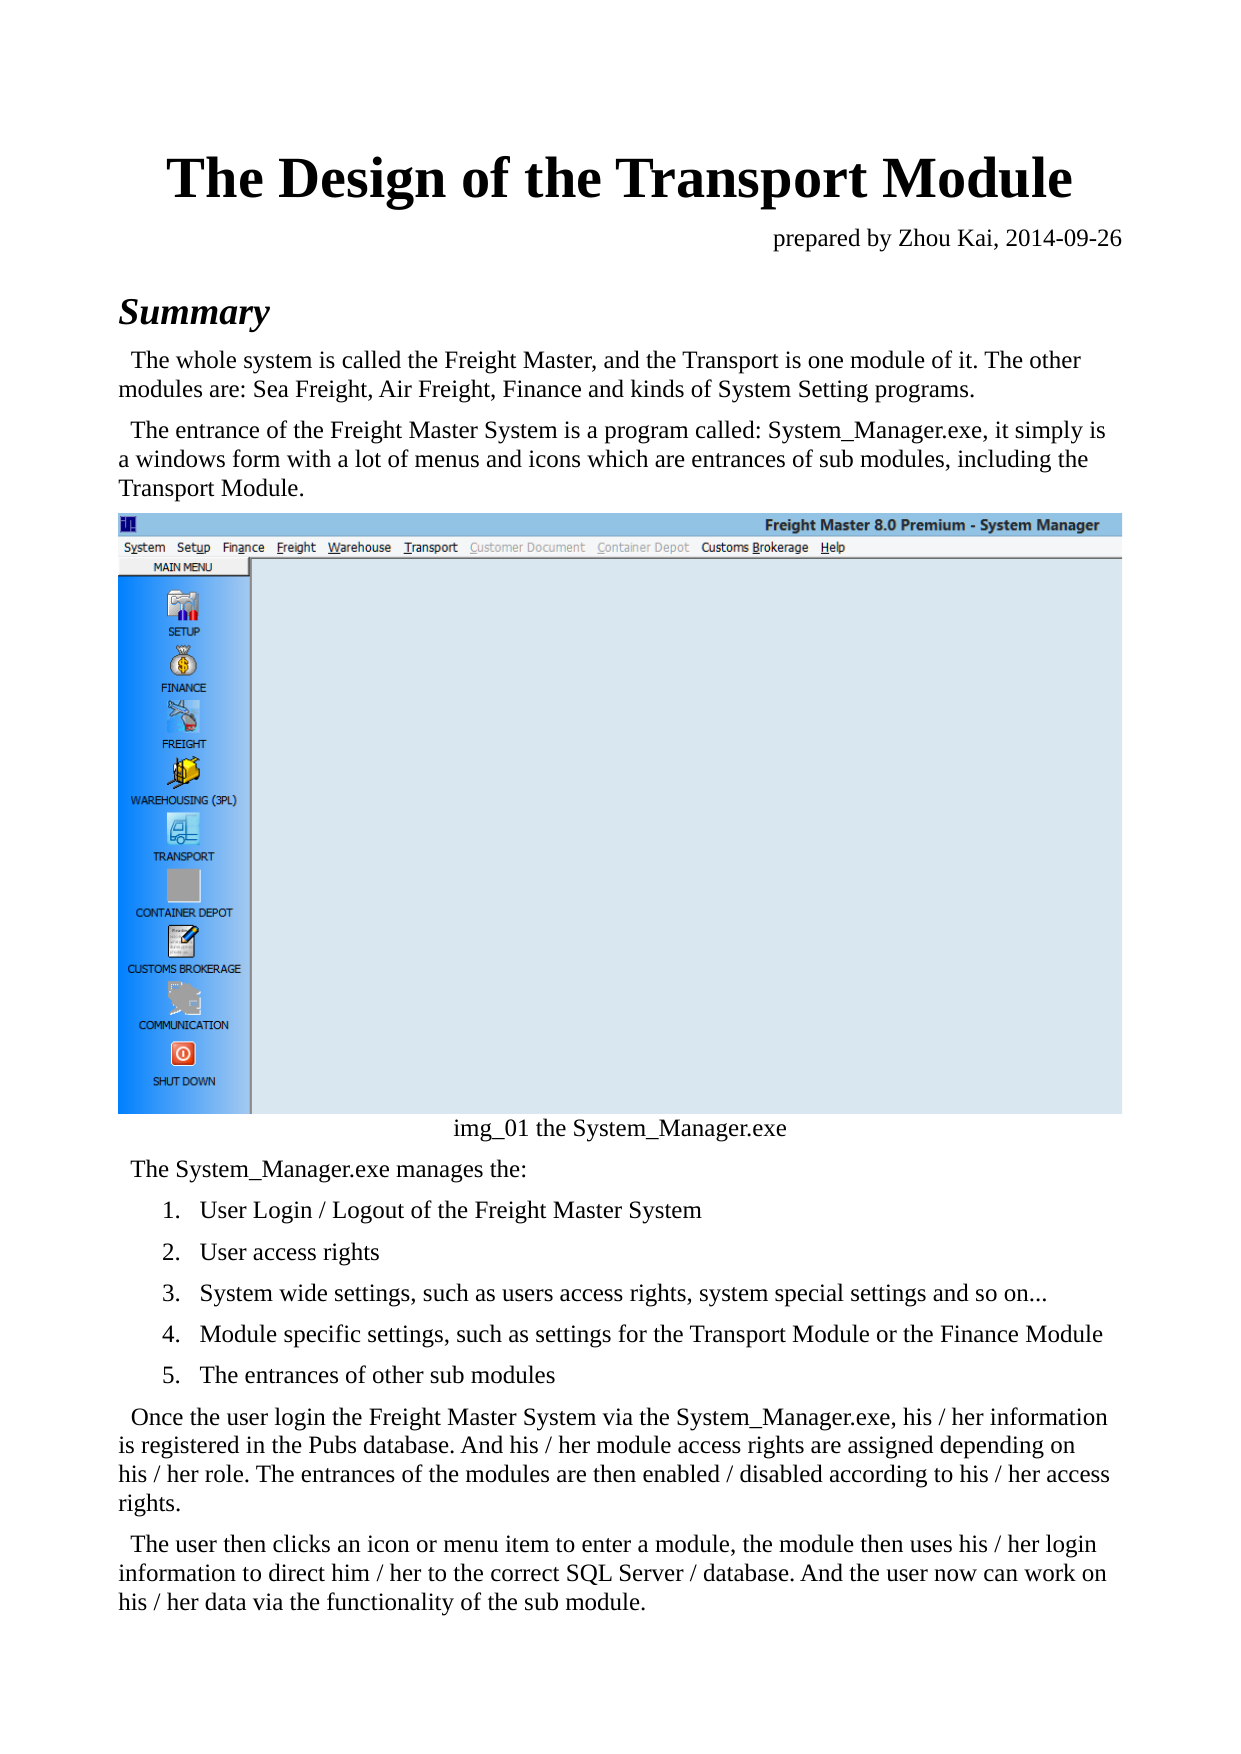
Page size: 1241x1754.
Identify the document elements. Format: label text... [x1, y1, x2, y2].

list System wide settings, such as users access rights, system special settings and so on... [162, 1278, 1122, 1307]
text The System_Manager.exe manages the: [118, 1154, 1122, 1183]
title The Design of the Transport Module [118, 143, 1122, 210]
text prepared by Zhou Kai, 2014-09-26 [118, 223, 1122, 251]
list User access rights [162, 1237, 1122, 1266]
subtitle Summary [118, 289, 1122, 333]
list Module specific settings, such as settings for the Transport Module or the Finance Module [162, 1319, 1122, 1348]
text Once the user login the Freight Master System via the System_Manager.exe, his / her information is registered in the Pubs database. And his / her module access rights are assigned depending on his / her role. The entrances of the modules are then enabled / disabled according to his / her access rights. [118, 1402, 1122, 1517]
text The whole system is called the Freight Master, and the Transport is one module of it. The other modules are: Sea Freight, Air Freight, Finance and kinds of System Setting programs. [118, 345, 1122, 403]
text The entrance of the Freight Master System is a program called: System_Manager.exe, it simply is a windows form with a lot of menus and icons which are entrances of sub modules, including the Transport Module. [118, 415, 1122, 501]
list User Login / Logout of the Freight Master System [162, 1196, 1122, 1224]
text The user then clicks an icon or menu item to enter a module, the module then uses his / her login information to direct him / her to the correct SQL Server / database. And the user now can work on his / her data via the functionality of the sub module. [118, 1529, 1122, 1616]
picture [118, 513, 1123, 1114]
text img_01 the System_Manager.exe [118, 1114, 1122, 1142]
list The entrances of other sub modules [162, 1361, 1122, 1389]
